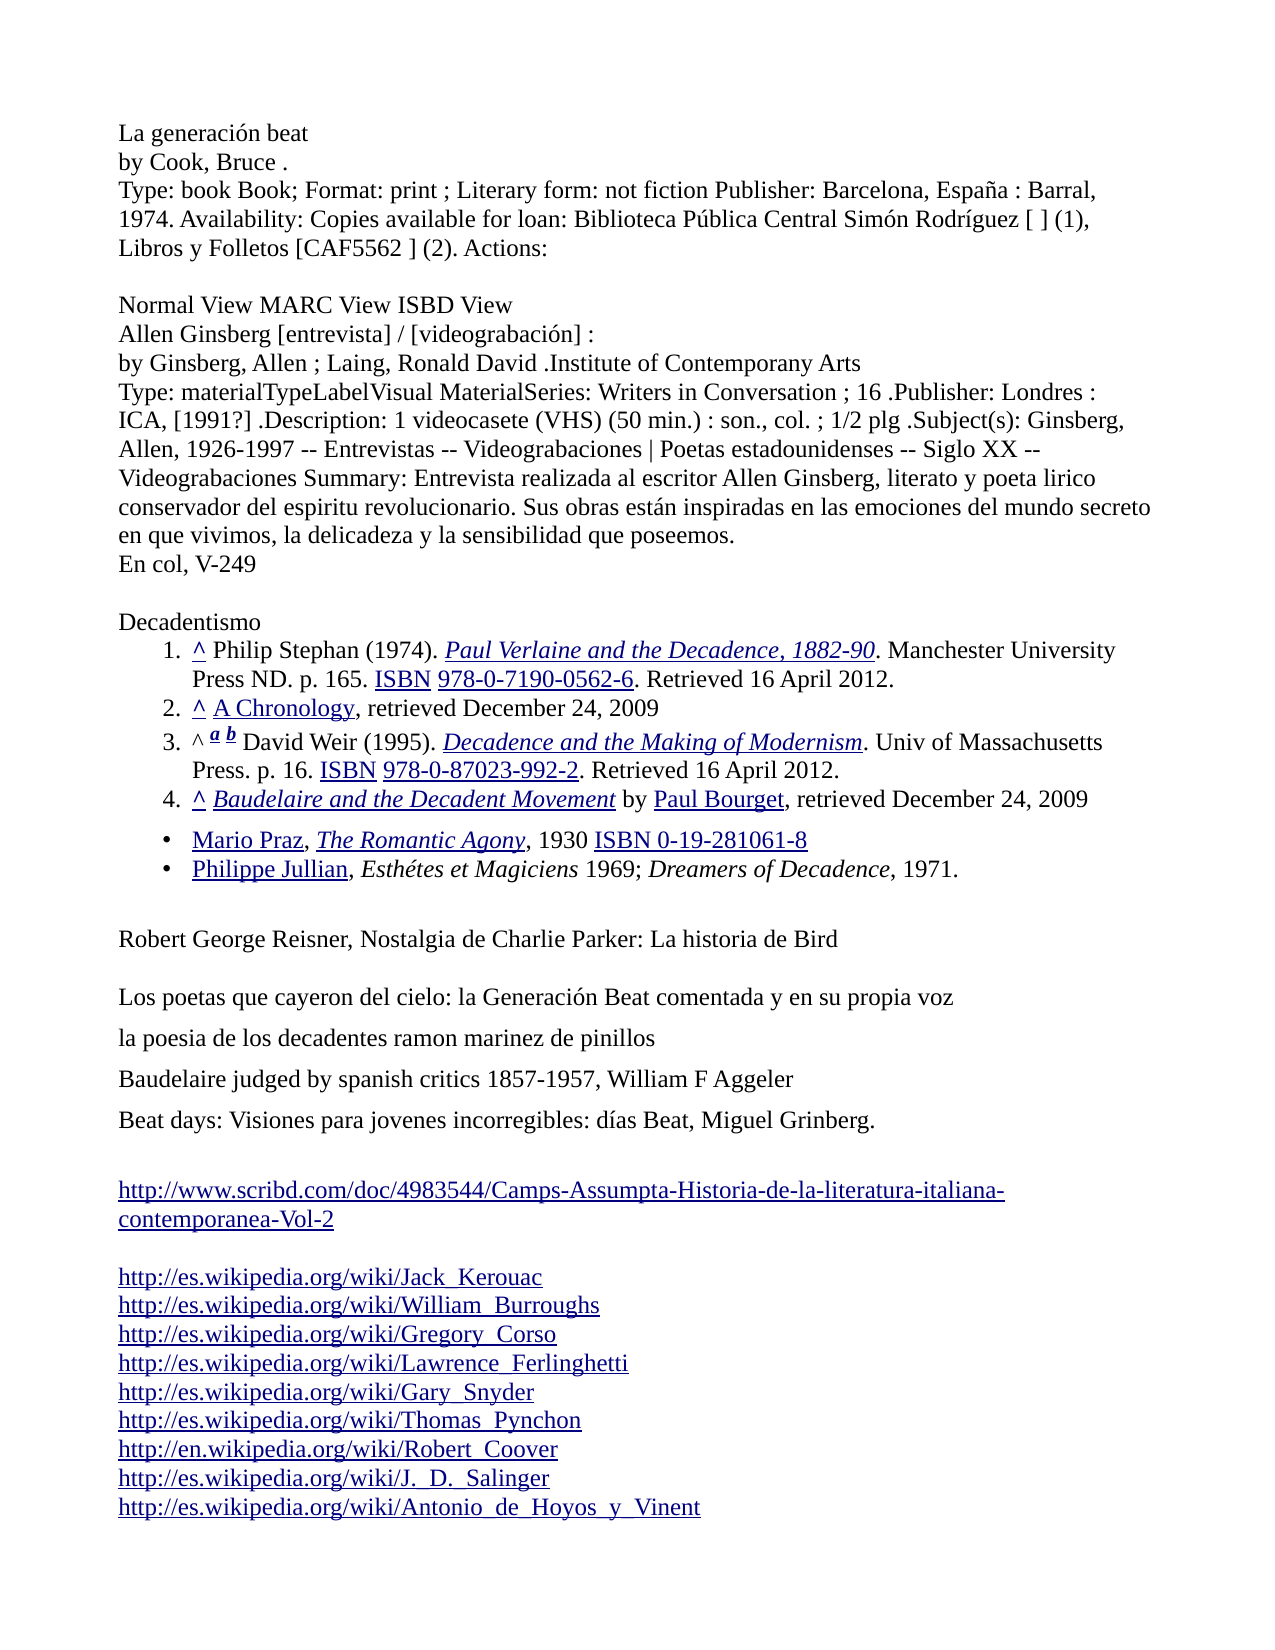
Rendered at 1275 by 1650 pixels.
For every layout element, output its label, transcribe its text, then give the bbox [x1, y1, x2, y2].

list ^ A Chronology, retrieved December 24, 2009 [162, 693, 1157, 722]
text En col, V-249 [118, 549, 1157, 578]
text http://es.wikipedia.org/wiki/William_Burroughs [118, 1290, 1157, 1319]
text http://es.wikipedia.org/wiki/Thomas_Pynchon [118, 1405, 1157, 1434]
text http://es.wikipedia.org/wiki/Gregory_Corso [118, 1319, 1157, 1348]
text Beat days: Visiones para jovenes incorregibles: días Beat, Miguel Grinberg. [118, 1105, 1157, 1134]
text La generación beat [118, 118, 1157, 147]
text Decadentismo [118, 607, 1157, 636]
text http://es.wikipedia.org/wiki/Gary_Snyder [118, 1377, 1157, 1405]
list Mario Praz, The Romantic Agony, 1930 ISBN 0-19-281061-8 [162, 825, 1157, 854]
text http://es.wikipedia.org/wiki/Antonio_de_Hoyos_y_Vinent [118, 1492, 1157, 1520]
text by Cook, Bruce . [118, 147, 1157, 176]
text http://en.wikipedia.org/wiki/Robert_Coover [118, 1434, 1157, 1463]
text Baudelaire judged by spanish critics 1857-1957, William F Aggeler [118, 1064, 1157, 1093]
list ^ Baudelaire and the Decadent Movement by Paul Bourget, retrieved December 24, 2009 [162, 784, 1157, 813]
text by Ginsberg, Allen ; Laing, Ronald David .Institute of Contemporany Arts [118, 348, 1157, 377]
text Los poetas que cayeron del cielo: la Generación Beat comentada y en su propia voz [118, 982, 1157, 1010]
text Robert George Reisner, Nostalgia de Charlie Parker: La historia de Bird [118, 924, 1157, 953]
list Philippe Jullian, Esthétes et Magiciens 1969; Dreamers of Decadence, 1971. [162, 854, 1157, 883]
text http://www.scribd.com/doc/4983544/Camps-Assumpta-Historia-de-la-literatura-italiana-contemporanea-Vol-2 [118, 1175, 1157, 1233]
text la poesia de los decadentes ramon marinez de pinillos [118, 1023, 1157, 1052]
text Type: materialTypeLabelVisual MaterialSeries: Writers in Conversation ; 16 .Publisher: Londres : ICA, [1991?] .Description: 1 videocasete (VHS) (50 min.) : son., col. ; 1/2 plg .Subject(s): Ginsberg, Allen, 1926-1997 -- Entrevistas -- Videograbaciones | Poetas estadounidenses -- Siglo XX -- Videograbaciones Summary: Entrevista realizada al escritor Allen Ginsberg, literato y poeta lirico conservador del espiritu revolucionario. Sus obras están inspiradas en las emociones del mundo secreto en que vivimos, la delicadeza y la sensibilidad que poseemos. [118, 377, 1157, 549]
list ^ a b David Weir (1995). Decadence and the Making of Modernism. Univ of Massachusetts Press. p. 16. ISBN 978-0-87023-992-2. Retrieved 16 April 2012. [162, 722, 1157, 784]
text http://es.wikipedia.org/wiki/Lawrence_Ferlinghetti [118, 1348, 1157, 1377]
text Normal View MARC View ISBD View [118, 291, 1157, 319]
list ^ Philip Stephan (1974). Paul Verlaine and the Decadence, 1882-90. Manchester University Press ND. p. 165. ISBN 978-0-7190-0562-6. Retrieved 16 April 2012. [162, 636, 1157, 693]
text http://es.wikipedia.org/wiki/J._D._Salinger [118, 1463, 1157, 1492]
text Allen Ginsberg [entrevista] / [videograbación] : [118, 319, 1157, 348]
text http://es.wikipedia.org/wiki/Jack_Kerouac [118, 1262, 1157, 1290]
text Type: book Book; Format: print ; Literary form: not fiction Publisher: Barcelona, España : Barral, 1974. Availability: Copies available for loan: Biblioteca Pública Central Simón Rodríguez [ ] (1), Libros y Folletos [CAF5562 ] (2). Actions: [118, 176, 1157, 262]
